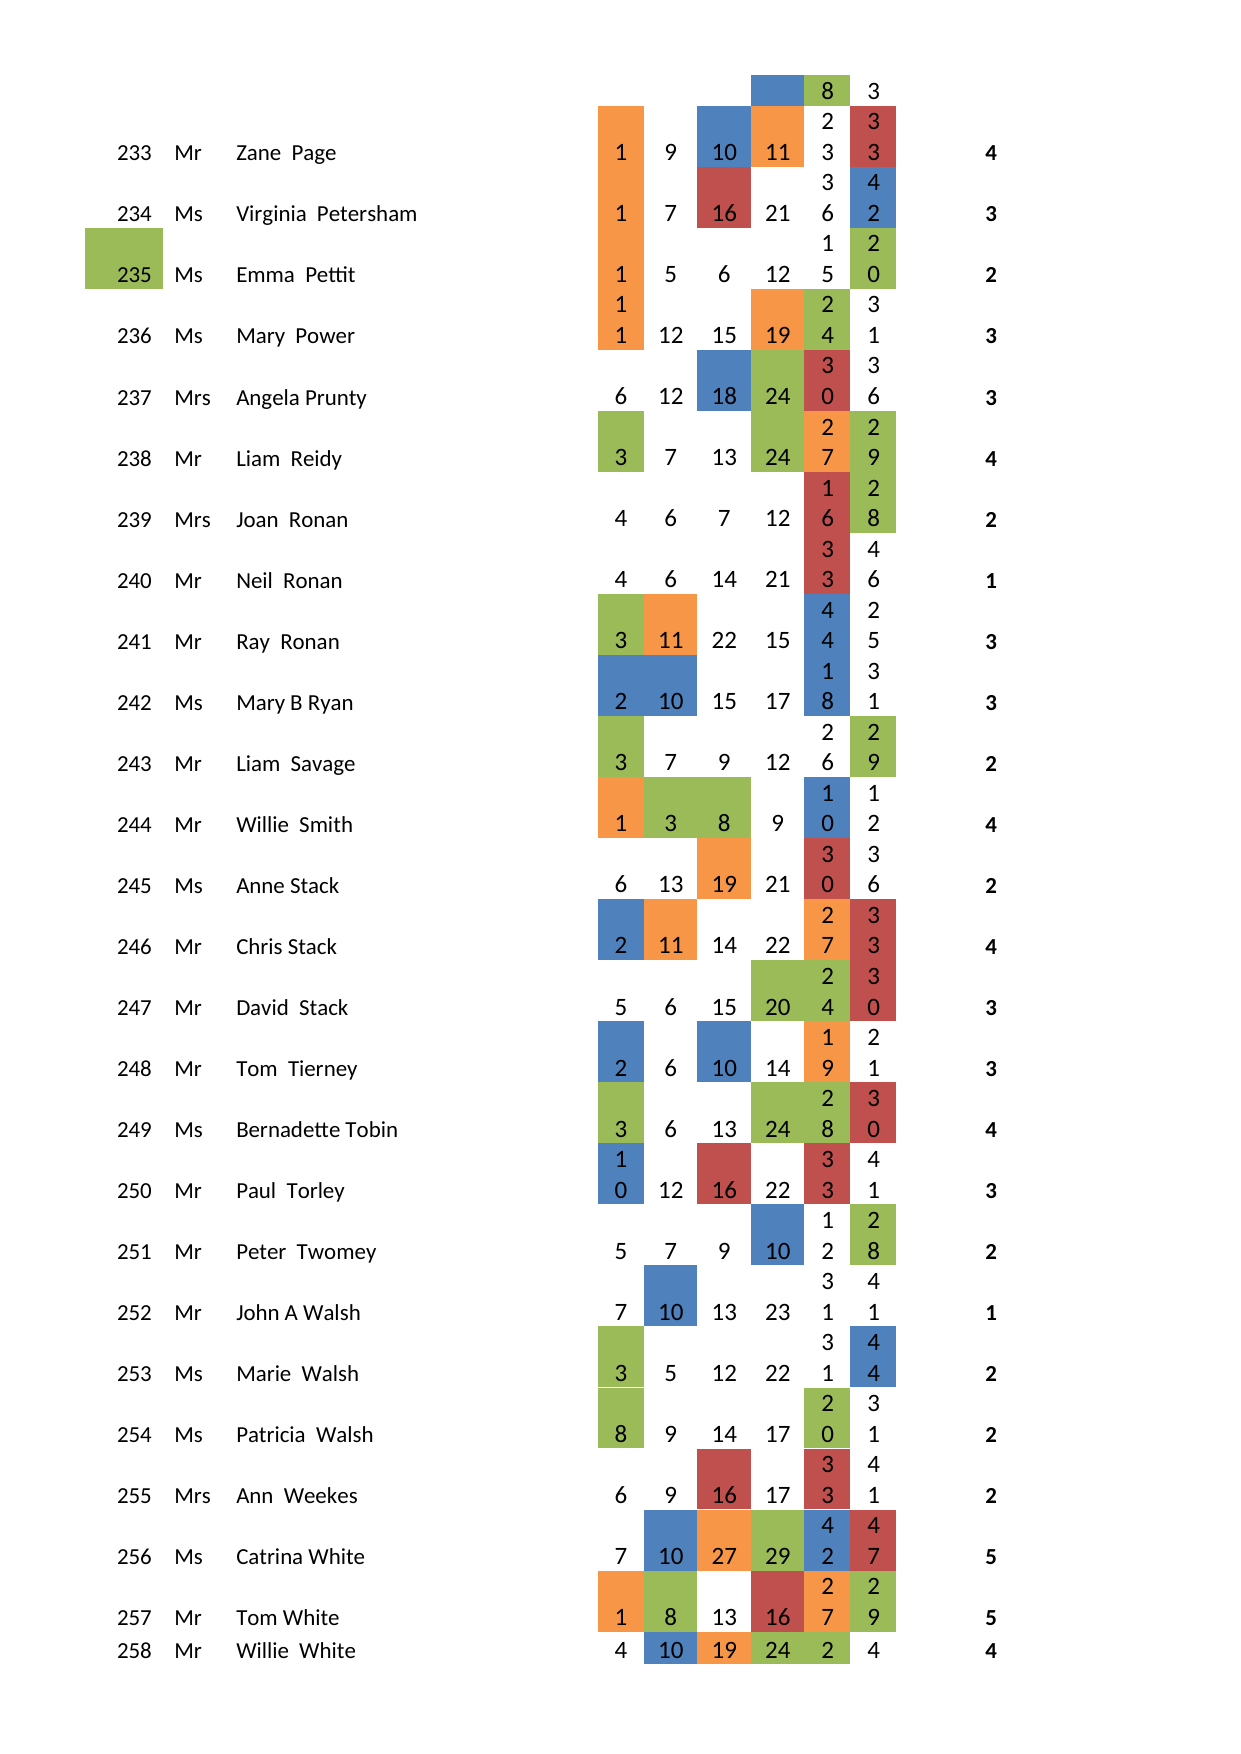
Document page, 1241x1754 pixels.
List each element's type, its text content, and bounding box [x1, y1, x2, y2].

table_cell 3 [954, 167, 1028, 228]
table_cell [896, 350, 954, 411]
table_cell [896, 716, 954, 777]
table_cell Mrs [163, 350, 225, 411]
table_cell Marie Walsh [225, 1326, 598, 1387]
table_cell 6 [644, 472, 697, 533]
table_cell 7 [644, 411, 697, 472]
table_cell [896, 1449, 954, 1509]
table_cell 7 [598, 1510, 644, 1571]
table_cell [85, 75, 163, 106]
table_cell 16 [697, 1449, 751, 1509]
table_cell 233 [85, 106, 163, 167]
table_cell 46 [850, 533, 896, 594]
table_cell [896, 1204, 954, 1265]
table_cell Ms [163, 1388, 225, 1448]
table_cell 33 [804, 533, 850, 594]
table_cell 5 [598, 960, 644, 1021]
table_cell [896, 1510, 954, 1571]
table_cell [896, 655, 954, 716]
table_cell 2 [954, 1326, 1028, 1387]
table_cell [598, 75, 644, 106]
table_cell 15 [697, 960, 751, 1021]
table_cell Ms [163, 838, 225, 899]
table_cell 3 [598, 1326, 644, 1387]
table_cell [896, 1021, 954, 1082]
table_cell 7 [644, 1204, 697, 1265]
table_cell 241 [85, 594, 163, 655]
table_cell 4 [954, 411, 1028, 472]
table_cell 28 [850, 1204, 896, 1265]
table_cell 30 [850, 1082, 896, 1143]
table_cell 239 [85, 472, 163, 533]
table_cell 33 [804, 1449, 850, 1509]
table_cell 42 [804, 1510, 850, 1571]
table_cell 26 [804, 716, 850, 777]
table_cell 5 [598, 1204, 644, 1265]
table_cell 1 [598, 167, 644, 228]
table_cell [896, 960, 954, 1021]
table_cell 16 [697, 167, 751, 228]
table_cell 2 [598, 899, 644, 960]
table_cell 16 [697, 1143, 751, 1204]
table_cell 23 [804, 106, 850, 167]
table_cell 4 [954, 899, 1028, 960]
table_cell Ann Weekes [225, 1449, 598, 1509]
table_cell 29 [751, 1510, 804, 1571]
table_cell 3 [954, 594, 1028, 655]
table_cell 24 [804, 960, 850, 1021]
table_cell 9 [697, 716, 751, 777]
table_cell [896, 594, 954, 655]
table_cell Mr [163, 533, 225, 594]
table_cell 22 [697, 594, 751, 655]
table_cell 2 [954, 228, 1028, 289]
table_cell 245 [85, 838, 163, 899]
table_cell 31 [850, 1388, 896, 1448]
table_cell 252 [85, 1265, 163, 1326]
table_cell 20 [850, 228, 896, 289]
table_cell 14 [697, 533, 751, 594]
table_cell [896, 1082, 954, 1143]
table_cell 21 [751, 533, 804, 594]
table_cell 236 [85, 289, 163, 350]
table_cell 1 [598, 1571, 644, 1632]
table_cell 9 [697, 1204, 751, 1265]
table_cell [896, 1265, 954, 1326]
table_cell Ray Ronan [225, 594, 598, 655]
table_cell 17 [751, 1449, 804, 1509]
table_cell 10 [697, 1021, 751, 1082]
table_cell Ms [163, 167, 225, 228]
table_cell 17 [751, 655, 804, 716]
table_cell [751, 75, 804, 106]
table_cell Ms [163, 1082, 225, 1143]
table_cell 19 [804, 1021, 850, 1082]
table_cell 12 [804, 1204, 850, 1265]
table_cell Mrs [163, 1449, 225, 1509]
table_cell 29 [850, 1571, 896, 1632]
table_cell [896, 1632, 954, 1664]
table_cell Ms [163, 1510, 225, 1571]
table_cell 16 [804, 472, 850, 533]
table_cell 246 [85, 899, 163, 960]
table_cell 7 [697, 472, 751, 533]
table_cell 6 [644, 533, 697, 594]
table_cell Anne Stack [225, 838, 598, 899]
table_cell 253 [85, 1326, 163, 1387]
table_cell Emma Pettit [225, 228, 598, 289]
table_cell 30 [804, 838, 850, 899]
table_cell [896, 777, 954, 838]
table_cell Mr [163, 594, 225, 655]
table_cell 3 [954, 655, 1028, 716]
table_cell 20 [804, 1388, 850, 1448]
table_cell 242 [85, 655, 163, 716]
table_cell 27 [804, 899, 850, 960]
table_cell Mr [163, 1632, 225, 1664]
table_cell 3 [644, 777, 697, 838]
table_cell Mr [163, 106, 225, 167]
table_cell [954, 75, 1028, 106]
table_cell 25 [850, 594, 896, 655]
table_cell 36 [850, 838, 896, 899]
table_cell 11 [644, 594, 697, 655]
table_cell Peter Twomey [225, 1204, 598, 1265]
table_cell 1 [598, 106, 644, 167]
table_cell Chris Stack [225, 899, 598, 960]
table_cell 4 [850, 1632, 896, 1664]
table_cell 255 [85, 1449, 163, 1509]
table_cell 9 [644, 1449, 697, 1509]
table_cell 9 [644, 106, 697, 167]
table_cell [896, 1143, 954, 1204]
table_cell 2 [954, 1204, 1028, 1265]
table_cell 2 [598, 1021, 644, 1082]
table_cell Ms [163, 289, 225, 350]
table_cell 4 [598, 1632, 644, 1664]
table_cell 238 [85, 411, 163, 472]
table_cell 240 [85, 533, 163, 594]
table_cell 13 [697, 1571, 751, 1632]
table_cell Catrina White [225, 1510, 598, 1571]
table_cell Mrs [163, 472, 225, 533]
table_cell 14 [751, 1021, 804, 1082]
table_cell 41 [850, 1265, 896, 1326]
table_cell 247 [85, 960, 163, 1021]
table_cell 16 [751, 1571, 804, 1632]
table_cell 12 [644, 350, 697, 411]
table_cell 258 [85, 1632, 163, 1664]
table_cell Ms [163, 1326, 225, 1387]
table_cell 22 [751, 1143, 804, 1204]
table_cell 3 [954, 960, 1028, 1021]
table_cell 4 [954, 777, 1028, 838]
table_cell 42 [850, 167, 896, 228]
table_cell Joan Ronan [225, 472, 598, 533]
table_cell Mr [163, 1143, 225, 1204]
table_cell 2 [954, 472, 1028, 533]
table_cell 6 [644, 1021, 697, 1082]
table_cell Patricia Walsh [225, 1388, 598, 1448]
table_cell [896, 838, 954, 899]
table_cell 2 [598, 655, 644, 716]
table_cell 9 [751, 777, 804, 838]
table_cell 31 [850, 289, 896, 350]
table_cell 24 [751, 1082, 804, 1143]
table_cell 33 [850, 899, 896, 960]
table_cell David Stack [225, 960, 598, 1021]
table_cell 41 [850, 1143, 896, 1204]
table_cell 14 [697, 1388, 751, 1448]
table_cell 3 [954, 289, 1028, 350]
table_cell Tom White [225, 1571, 598, 1632]
table_cell 12 [644, 1143, 697, 1204]
table_cell Mr [163, 411, 225, 472]
table_cell [896, 533, 954, 594]
table_cell 12 [644, 289, 697, 350]
table_cell 254 [85, 1388, 163, 1448]
table_cell 47 [850, 1510, 896, 1571]
table_cell 27 [804, 1571, 850, 1632]
table_cell 44 [804, 594, 850, 655]
table_cell [896, 106, 954, 167]
table_cell 4 [598, 472, 644, 533]
table_cell 3 [598, 411, 644, 472]
table_cell 27 [697, 1510, 751, 1571]
table_cell 24 [751, 411, 804, 472]
table_cell 6 [697, 228, 751, 289]
table_cell 4 [954, 1632, 1028, 1664]
table_cell 7 [644, 167, 697, 228]
table_cell 6 [598, 1449, 644, 1509]
table_cell 21 [850, 1021, 896, 1082]
table_cell Mary Power [225, 289, 598, 350]
table_cell 13 [697, 1082, 751, 1143]
table_cell 11 [644, 899, 697, 960]
table_cell 7 [598, 1265, 644, 1326]
table_cell [896, 167, 954, 228]
table_cell 11 [751, 106, 804, 167]
table_cell 8 [598, 1388, 644, 1448]
table_cell 5 [954, 1510, 1028, 1571]
table_cell Angela Prunty [225, 350, 598, 411]
table_cell 22 [751, 1326, 804, 1387]
table_cell 3 [598, 594, 644, 655]
table_cell 21 [751, 838, 804, 899]
table_cell 243 [85, 716, 163, 777]
table_cell 250 [85, 1143, 163, 1204]
table_cell 24 [751, 350, 804, 411]
table_cell 8 [644, 1571, 697, 1632]
table_cell 3 [954, 1143, 1028, 1204]
table_cell 235 [85, 228, 163, 289]
table_cell 13 [644, 838, 697, 899]
table_cell 6 [598, 350, 644, 411]
table_cell 36 [804, 167, 850, 228]
table_cell 15 [697, 655, 751, 716]
table_cell 20 [751, 960, 804, 1021]
table_cell [225, 75, 598, 106]
table_cell 15 [751, 594, 804, 655]
table_cell 29 [850, 716, 896, 777]
table_cell 3 [850, 75, 896, 106]
table_cell 18 [804, 655, 850, 716]
table_cell 1 [598, 228, 644, 289]
table_cell [896, 75, 954, 106]
table_cell 8 [697, 777, 751, 838]
table_cell Mr [163, 1571, 225, 1632]
table_cell 2 [804, 1632, 850, 1664]
table_cell Neil Ronan [225, 533, 598, 594]
table_cell [896, 228, 954, 289]
table_cell 11 [598, 289, 644, 350]
table_cell 10 [697, 106, 751, 167]
table_cell Willie White [225, 1632, 598, 1664]
table_cell 1 [598, 777, 644, 838]
table_cell 2 [954, 838, 1028, 899]
table_cell 30 [804, 350, 850, 411]
table_cell 10 [644, 655, 697, 716]
table_cell 23 [751, 1265, 804, 1326]
table_cell Bernadette Tobin [225, 1082, 598, 1143]
table_cell 3 [598, 1082, 644, 1143]
table_cell John A Walsh [225, 1265, 598, 1326]
table_cell 12 [751, 228, 804, 289]
table_cell [896, 411, 954, 472]
table_cell 4 [954, 1082, 1028, 1143]
table_cell 12 [697, 1326, 751, 1387]
table_cell 6 [644, 1082, 697, 1143]
table_cell Mr [163, 716, 225, 777]
table_cell 251 [85, 1204, 163, 1265]
table_cell 4 [598, 533, 644, 594]
table_cell 13 [697, 1265, 751, 1326]
table_cell 10 [644, 1632, 697, 1664]
table_cell 18 [697, 350, 751, 411]
table_cell 3 [954, 1021, 1028, 1082]
table_cell 10 [644, 1510, 697, 1571]
table_cell 2 [954, 1449, 1028, 1509]
table_cell 27 [804, 411, 850, 472]
table_cell 257 [85, 1571, 163, 1632]
table_cell 19 [697, 1632, 751, 1664]
table_cell 28 [850, 472, 896, 533]
table_cell Ms [163, 655, 225, 716]
table_cell 7 [644, 716, 697, 777]
table_cell [896, 1571, 954, 1632]
table_cell 248 [85, 1021, 163, 1082]
table_cell Mr [163, 1265, 225, 1326]
table_cell Mr [163, 1021, 225, 1082]
table_cell Virginia Petersham [225, 167, 598, 228]
table_cell 21 [751, 167, 804, 228]
table_cell 6 [598, 838, 644, 899]
table_cell 33 [850, 106, 896, 167]
table_cell 41 [850, 1449, 896, 1509]
table_cell Mary B Ryan [225, 655, 598, 716]
table_cell Zane Page [225, 106, 598, 167]
table_cell 22 [751, 899, 804, 960]
table_cell 9 [644, 1388, 697, 1448]
table_cell 14 [697, 899, 751, 960]
table_cell 17 [751, 1388, 804, 1448]
table_cell 1 [954, 1265, 1028, 1326]
table_cell [896, 289, 954, 350]
table_cell 10 [644, 1265, 697, 1326]
table_cell 12 [850, 777, 896, 838]
table_cell 2 [954, 716, 1028, 777]
table_cell 10 [751, 1204, 804, 1265]
table_cell 8 [804, 75, 850, 106]
table_cell [896, 1326, 954, 1387]
table_cell Paul Torley [225, 1143, 598, 1204]
table_cell 10 [598, 1143, 644, 1204]
table_cell [896, 472, 954, 533]
table_cell Mr [163, 1204, 225, 1265]
table_cell Ms [163, 228, 225, 289]
table_cell 234 [85, 167, 163, 228]
table_cell 3 [954, 350, 1028, 411]
table_cell 5 [644, 228, 697, 289]
table_cell 3 [598, 716, 644, 777]
table_cell Mr [163, 899, 225, 960]
table_cell Mr [163, 777, 225, 838]
table_cell Liam Savage [225, 716, 598, 777]
table_cell 2 [954, 1388, 1028, 1448]
table_cell 244 [85, 777, 163, 838]
table_cell 31 [850, 655, 896, 716]
table_cell 10 [804, 777, 850, 838]
table_cell 44 [850, 1326, 896, 1387]
table_cell 19 [751, 289, 804, 350]
table_cell 5 [644, 1326, 697, 1387]
table_cell 30 [850, 960, 896, 1021]
table_cell 12 [751, 472, 804, 533]
table_cell 36 [850, 350, 896, 411]
table_cell Willie Smith [225, 777, 598, 838]
table_cell [163, 75, 225, 106]
table_cell 237 [85, 350, 163, 411]
table_cell 6 [644, 960, 697, 1021]
table_cell 12 [751, 716, 804, 777]
table_cell [697, 75, 751, 106]
table_cell 28 [804, 1082, 850, 1143]
table_cell Liam Reidy [225, 411, 598, 472]
table_cell [644, 75, 697, 106]
table_cell 256 [85, 1510, 163, 1571]
table_cell Tom Tierney [225, 1021, 598, 1082]
table_cell 5 [954, 1571, 1028, 1632]
table_cell 13 [697, 411, 751, 472]
table_cell 33 [804, 1143, 850, 1204]
table_cell [896, 899, 954, 960]
table_cell 19 [697, 838, 751, 899]
table_cell 24 [751, 1632, 804, 1664]
table_cell 31 [804, 1265, 850, 1326]
table_cell 4 [954, 106, 1028, 167]
table_cell 1 [954, 533, 1028, 594]
table_cell 24 [804, 289, 850, 350]
table_cell 15 [804, 228, 850, 289]
table_cell 29 [850, 411, 896, 472]
table_cell Mr [163, 960, 225, 1021]
table_cell 15 [697, 289, 751, 350]
table_cell 249 [85, 1082, 163, 1143]
table_cell 31 [804, 1326, 850, 1387]
table_cell [896, 1388, 954, 1448]
